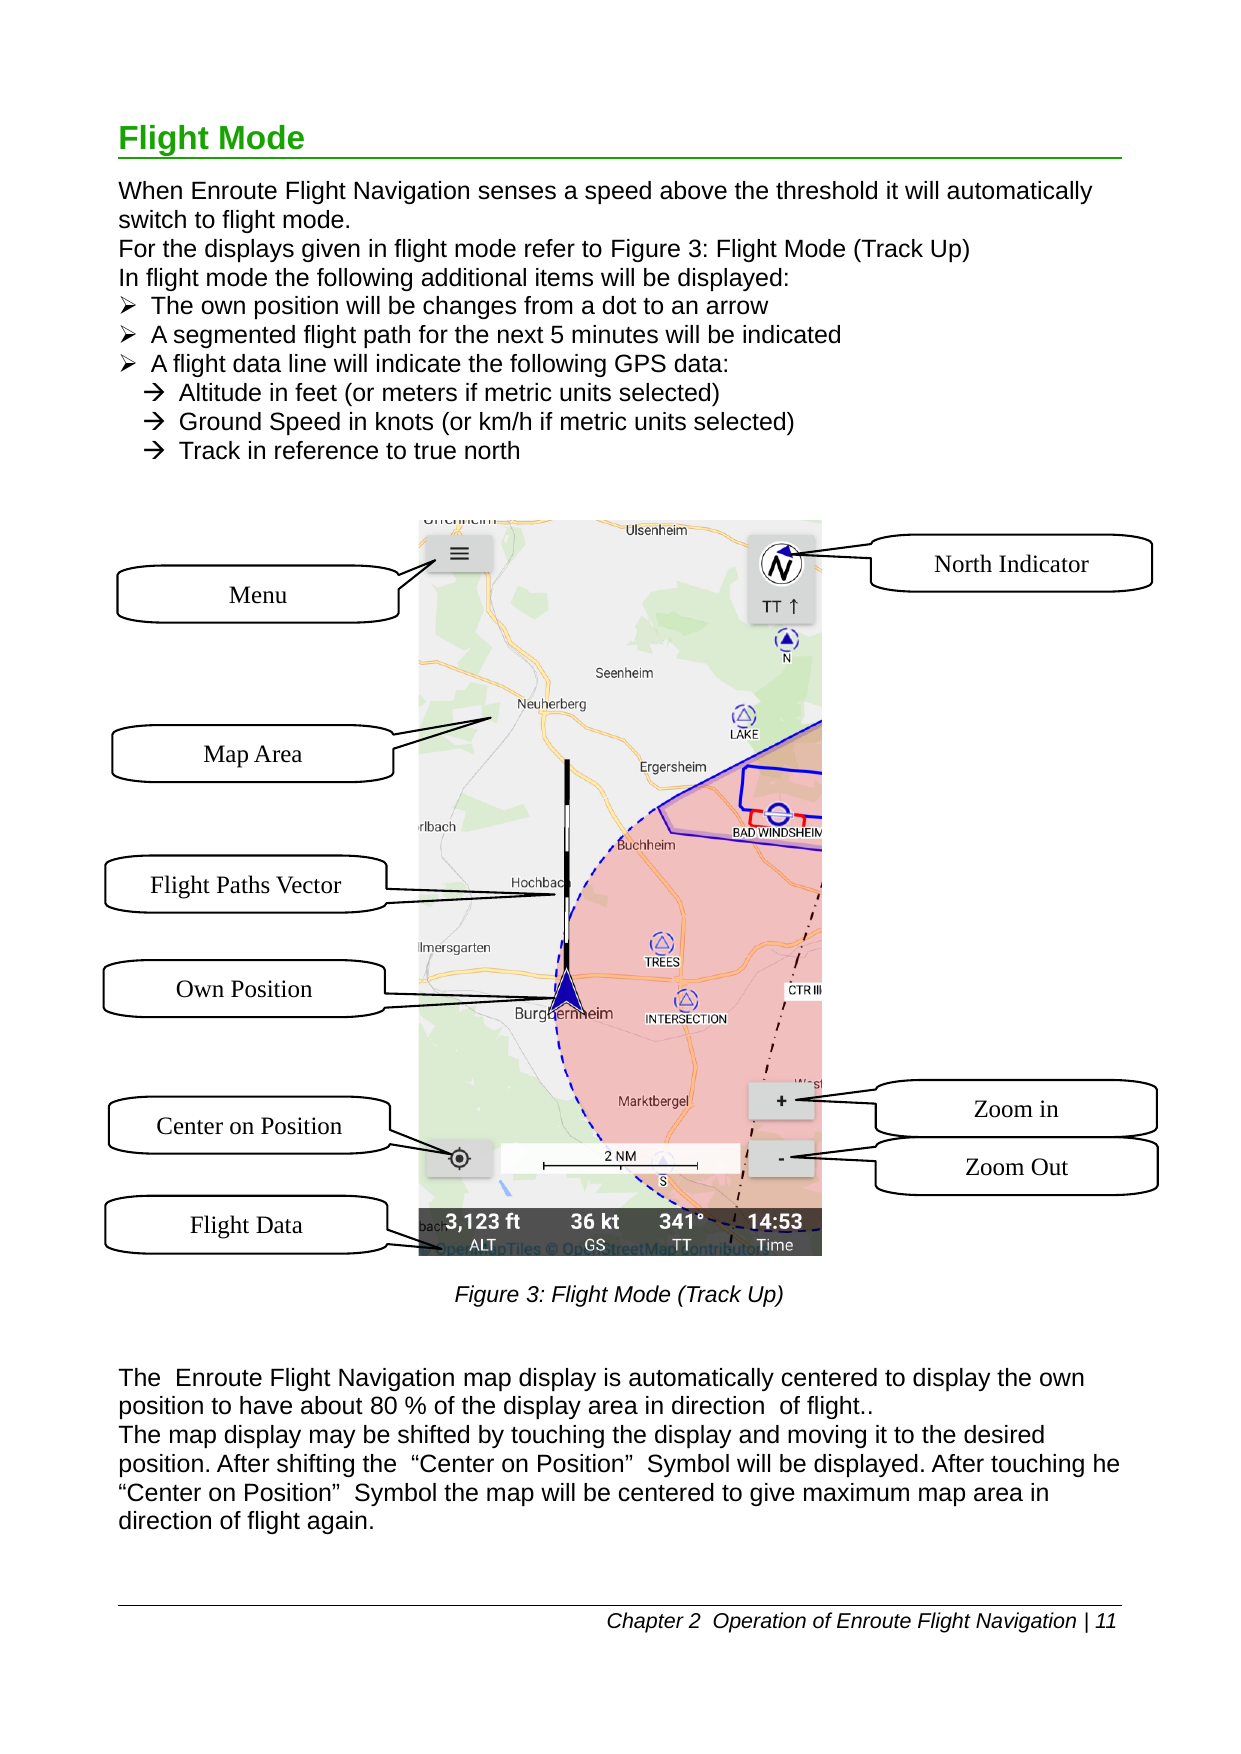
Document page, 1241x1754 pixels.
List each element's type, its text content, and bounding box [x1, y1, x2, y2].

list The own position will be changes from a dot to an arrow [118, 291, 1122, 320]
picture [418, 1143, 435, 1150]
list A flight data line will indicate the following GPS data: [118, 349, 1122, 378]
subtitle Flight Mode [118, 118, 1122, 157]
picture [418, 891, 509, 900]
text Figure 3: Flight Mode (Track Up) [118, 1281, 1122, 1307]
picture [418, 520, 822, 1256]
list Ground Speed in knots (or km/h if metric units selected) [142, 407, 1122, 436]
text For the displays given in flight mode refer to Figure 3: Flight Mode (Track Up) [118, 234, 1122, 263]
text The Enroute Flight Navigation map display is automatically centered to display the own position to have about 80 % of the display area in direction of flight.. [118, 1363, 1122, 1420]
list Track in reference to true north [142, 436, 1122, 464]
text In flight mode the following additional items will be displayed: [118, 263, 1122, 291]
list Altitude in feet (or meters if metric units selected) [142, 378, 1122, 407]
text When Enroute Flight Navigation senses a speed above the threshold it will automatically switch to flight mode. [118, 176, 1122, 234]
picture [418, 724, 464, 739]
list A segmented flight path for the next 5 minutes will be indicated [118, 320, 1122, 349]
text The map display may be shifted by touching the display and moving it to the desired position. After shifting the “Center on Position” Symbol will be displayed. After touching he “Center on Position” Symbol the map will be centered to give maximum map area in direction of flight again. [118, 1420, 1122, 1535]
picture [418, 996, 515, 1004]
